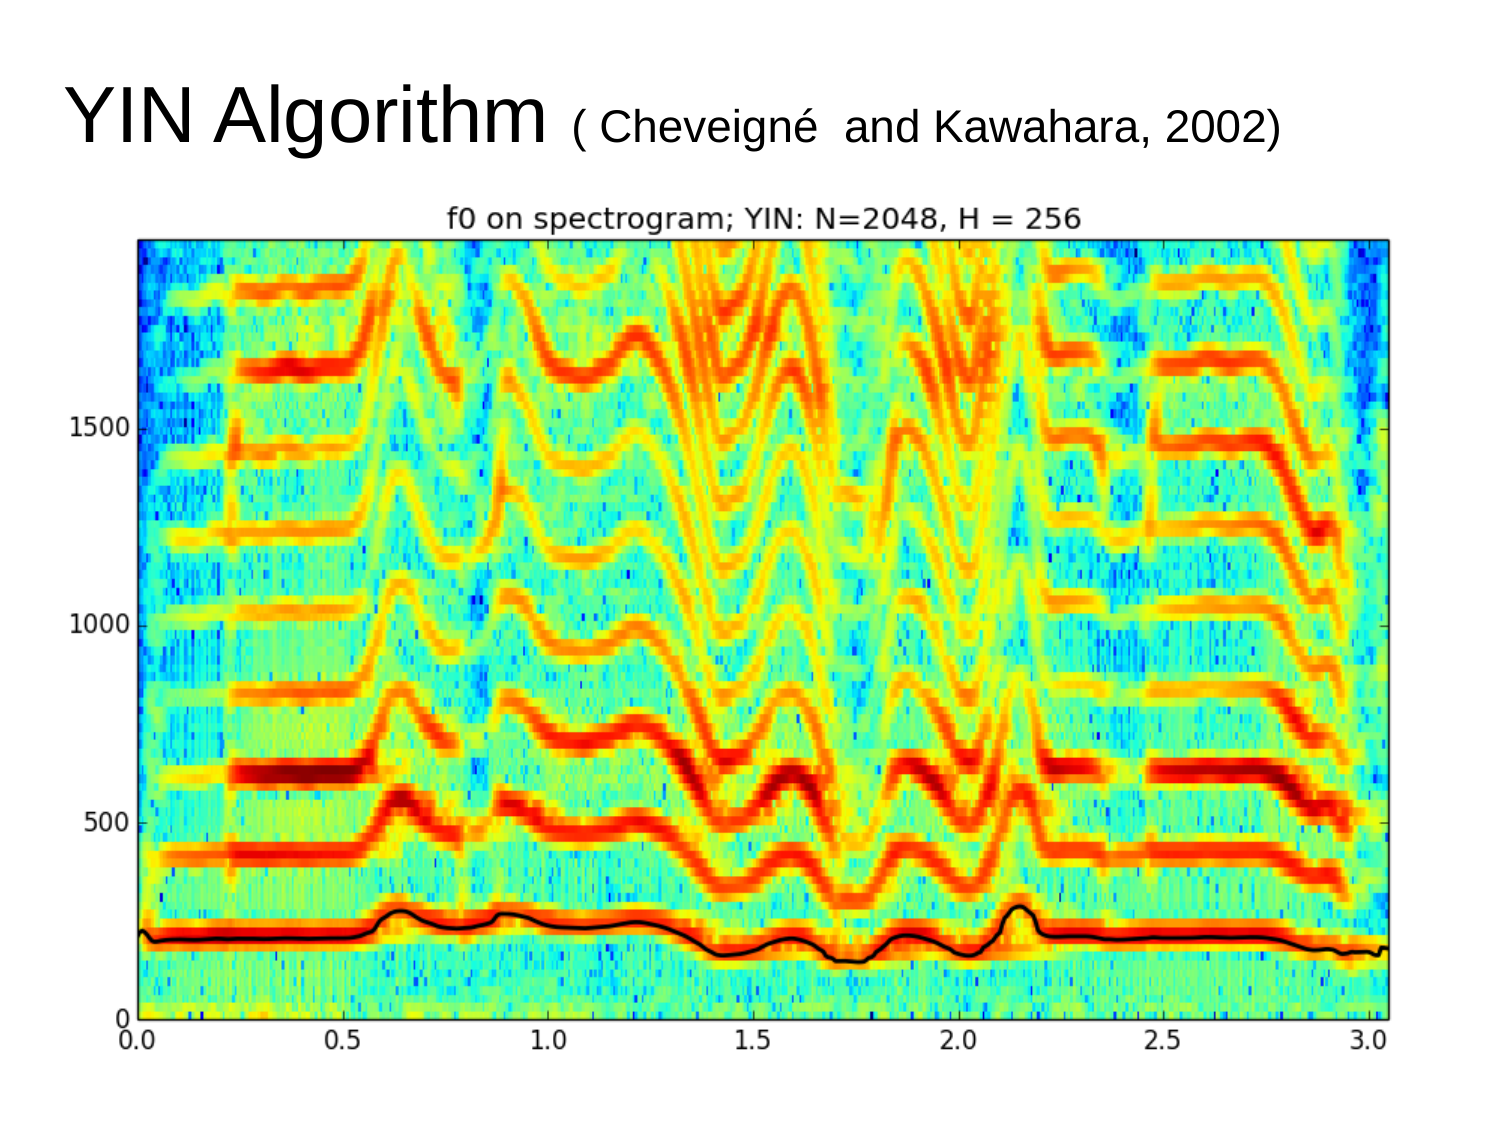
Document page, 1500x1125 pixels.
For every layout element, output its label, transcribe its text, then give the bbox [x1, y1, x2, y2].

title YIN Algorithm ( Cheveigné and Kawahara, 2002) [63, 21, 1414, 184]
picture [55, 184, 1441, 1081]
